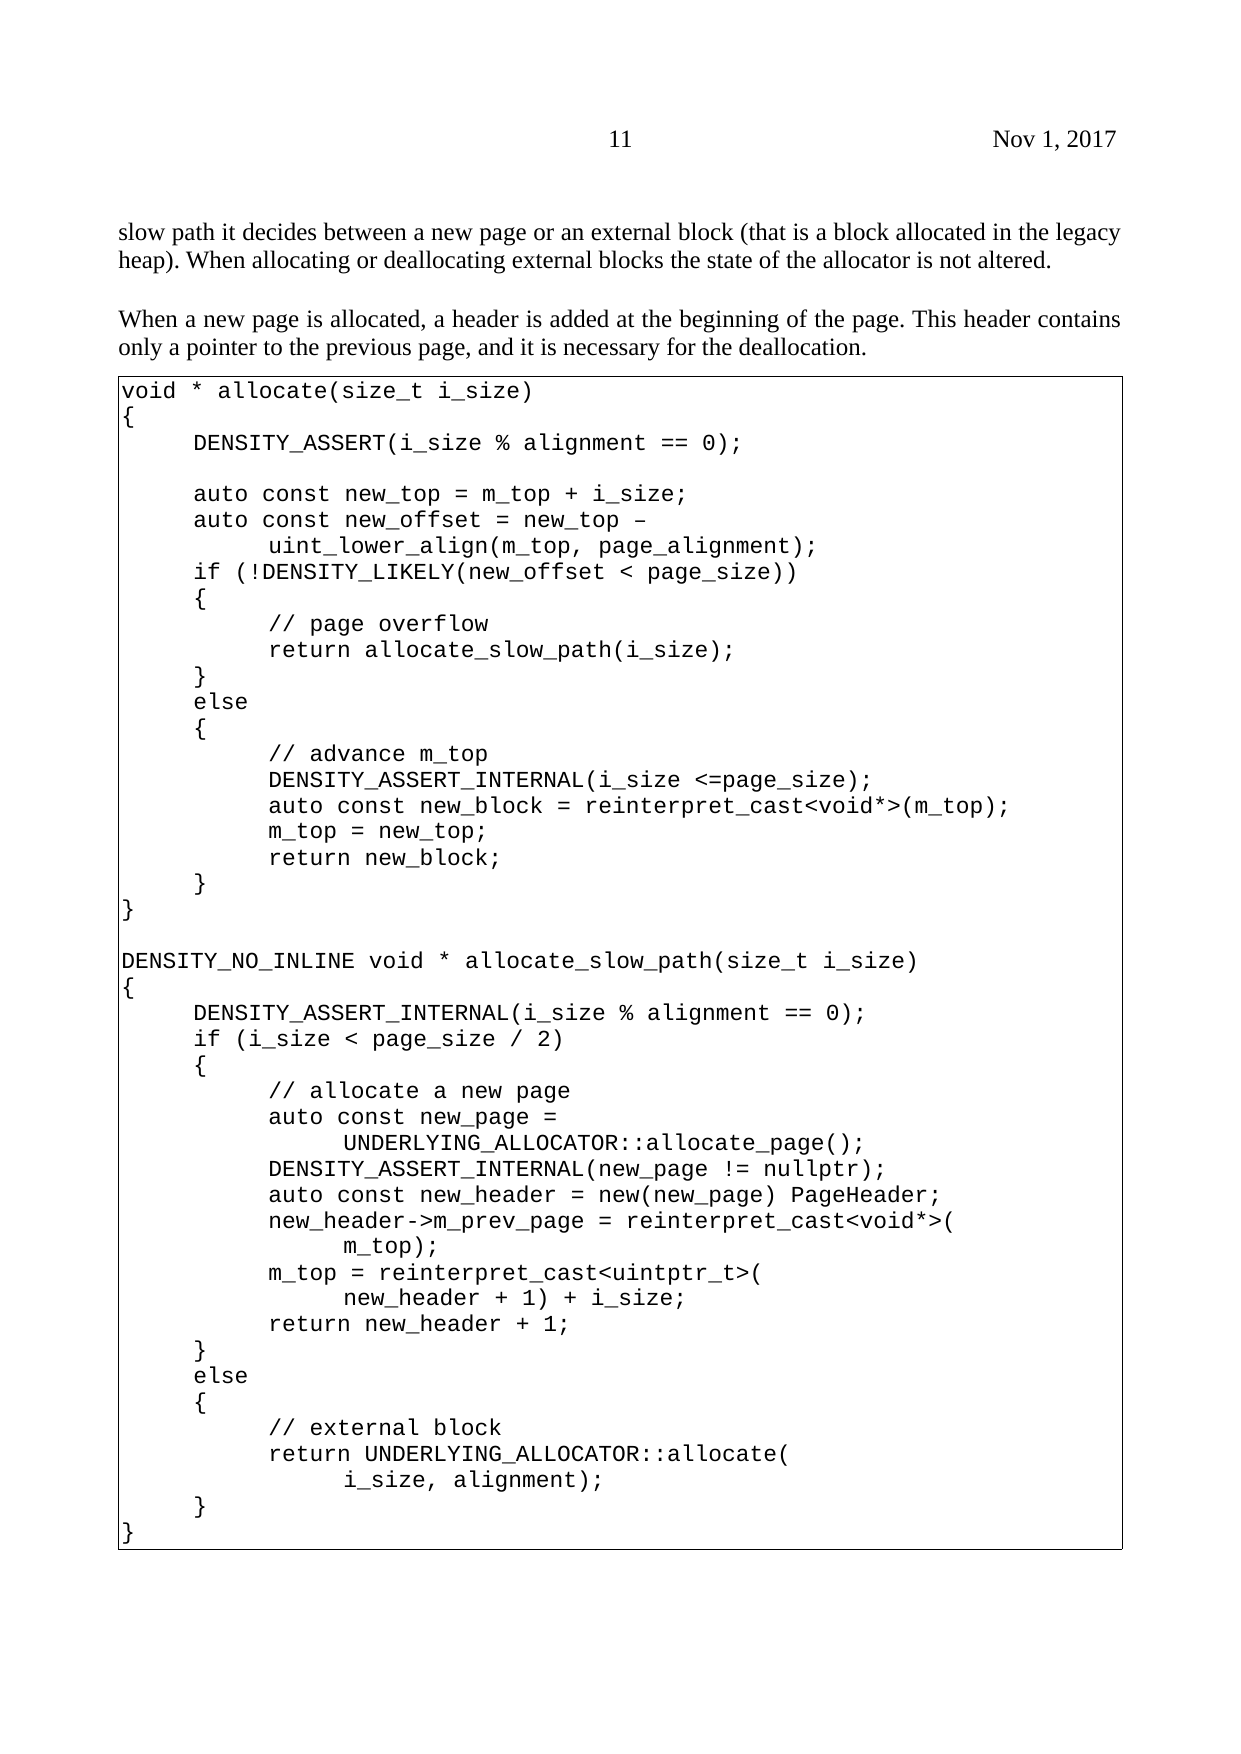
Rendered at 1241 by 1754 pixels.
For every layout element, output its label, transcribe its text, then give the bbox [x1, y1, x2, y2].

text When a new page is allocated, a header is added at the beginning of the page. This header contains only a pointer to the previous page, and it is necessary for the deallocation. [118, 304, 1122, 361]
text m_top = reinterpret_cast<uintptr_t>( [119, 1258, 1122, 1284]
text { [119, 583, 1122, 609]
text // allocate a new page [119, 1076, 1122, 1102]
text } [119, 1491, 1122, 1517]
text new_header + 1) + i_size; [119, 1284, 1122, 1310]
text slow path it decides between a new page or an external block (that is a block allocated in the legacy heap). When allocating or deallocating external blocks the state of the allocator is not altered. [118, 217, 1122, 274]
text else [119, 687, 1122, 713]
text else [119, 1362, 1122, 1387]
text // page overflow [119, 609, 1122, 635]
text } [119, 1336, 1122, 1362]
text DENSITY_ASSERT_INTERNAL(i_size % alignment == 0); [119, 998, 1122, 1024]
text { [119, 402, 1122, 428]
text { [119, 713, 1122, 739]
text { [119, 972, 1122, 998]
text m_top = new_top; [119, 817, 1122, 843]
text auto const new_offset = new_top – [119, 506, 1122, 532]
text return UNDERLYING_ALLOCATOR::allocate( [119, 1439, 1122, 1465]
text } [119, 1517, 1122, 1549]
text return new_header + 1; [119, 1310, 1122, 1336]
text } [119, 869, 1122, 895]
text } [119, 895, 1122, 924]
text { [119, 1387, 1122, 1413]
text new_header->m_prev_page = reinterpret_cast<void*>( [119, 1206, 1122, 1232]
text } [119, 661, 1122, 687]
text return new_block; [119, 843, 1122, 869]
text auto const new_page = [119, 1102, 1122, 1128]
text UNDERLYING_ALLOCATOR::allocate_page(); [119, 1128, 1122, 1154]
text { [119, 1050, 1122, 1076]
text i_size, alignment); [119, 1465, 1122, 1491]
text if (i_size < page_size / 2) [119, 1024, 1122, 1050]
text // external block [119, 1413, 1122, 1439]
text DENSITY_NO_INLINE void * allocate_slow_path(size_t i_size) [119, 947, 1122, 972]
text if (!DENSITY_LIKELY(new_offset < page_size)) [119, 557, 1122, 583]
text return allocate_slow_path(i_size); [119, 635, 1122, 661]
text auto const new_header = new(new_page) PageHeader; [119, 1180, 1122, 1206]
text DENSITY_ASSERT(i_size % alignment == 0); [119, 428, 1122, 457]
text DENSITY_ASSERT_INTERNAL(new_page != nullptr); [119, 1154, 1122, 1180]
text // advance m_top [119, 739, 1122, 765]
text auto const new_top = m_top + i_size; [119, 480, 1122, 506]
text DENSITY_ASSERT_INTERNAL(i_size <=page_size); [119, 765, 1122, 791]
text void * allocate(size_t i_size) [119, 377, 1122, 402]
text uint_lower_align(m_top, page_alignment); [119, 532, 1122, 557]
text m_top); [119, 1232, 1122, 1258]
text auto const new_block = reinterpret_cast<void*>(m_top); [119, 791, 1122, 817]
